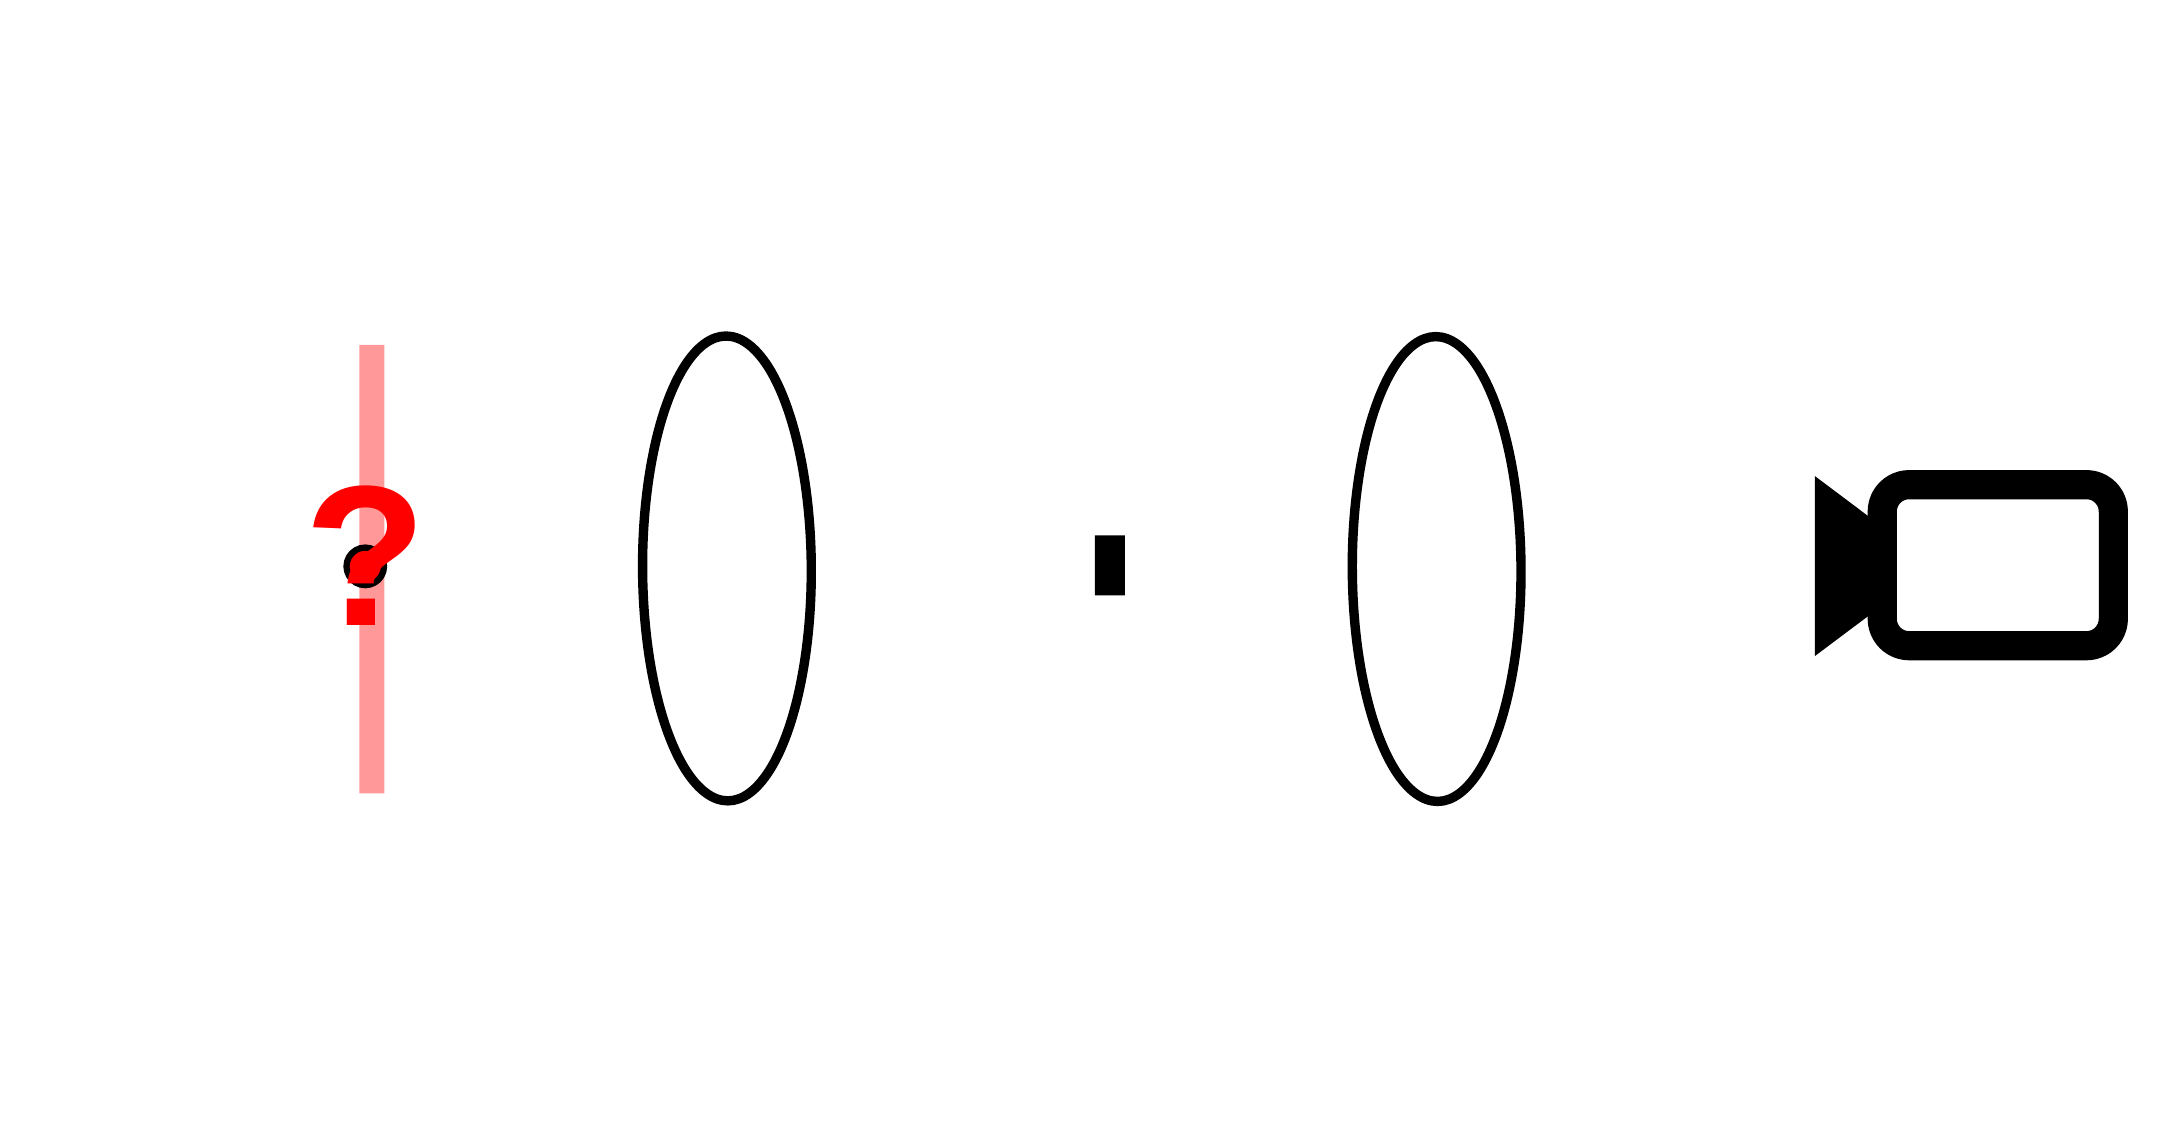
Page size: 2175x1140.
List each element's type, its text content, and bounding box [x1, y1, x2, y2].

text_box ? [260, 436, 471, 676]
text_box [1814, 476, 1875, 657]
text_box [1882, 484, 2114, 646]
text_box [1094, 535, 1125, 596]
text_box [642, 336, 812, 801]
text_box [1352, 336, 1522, 802]
